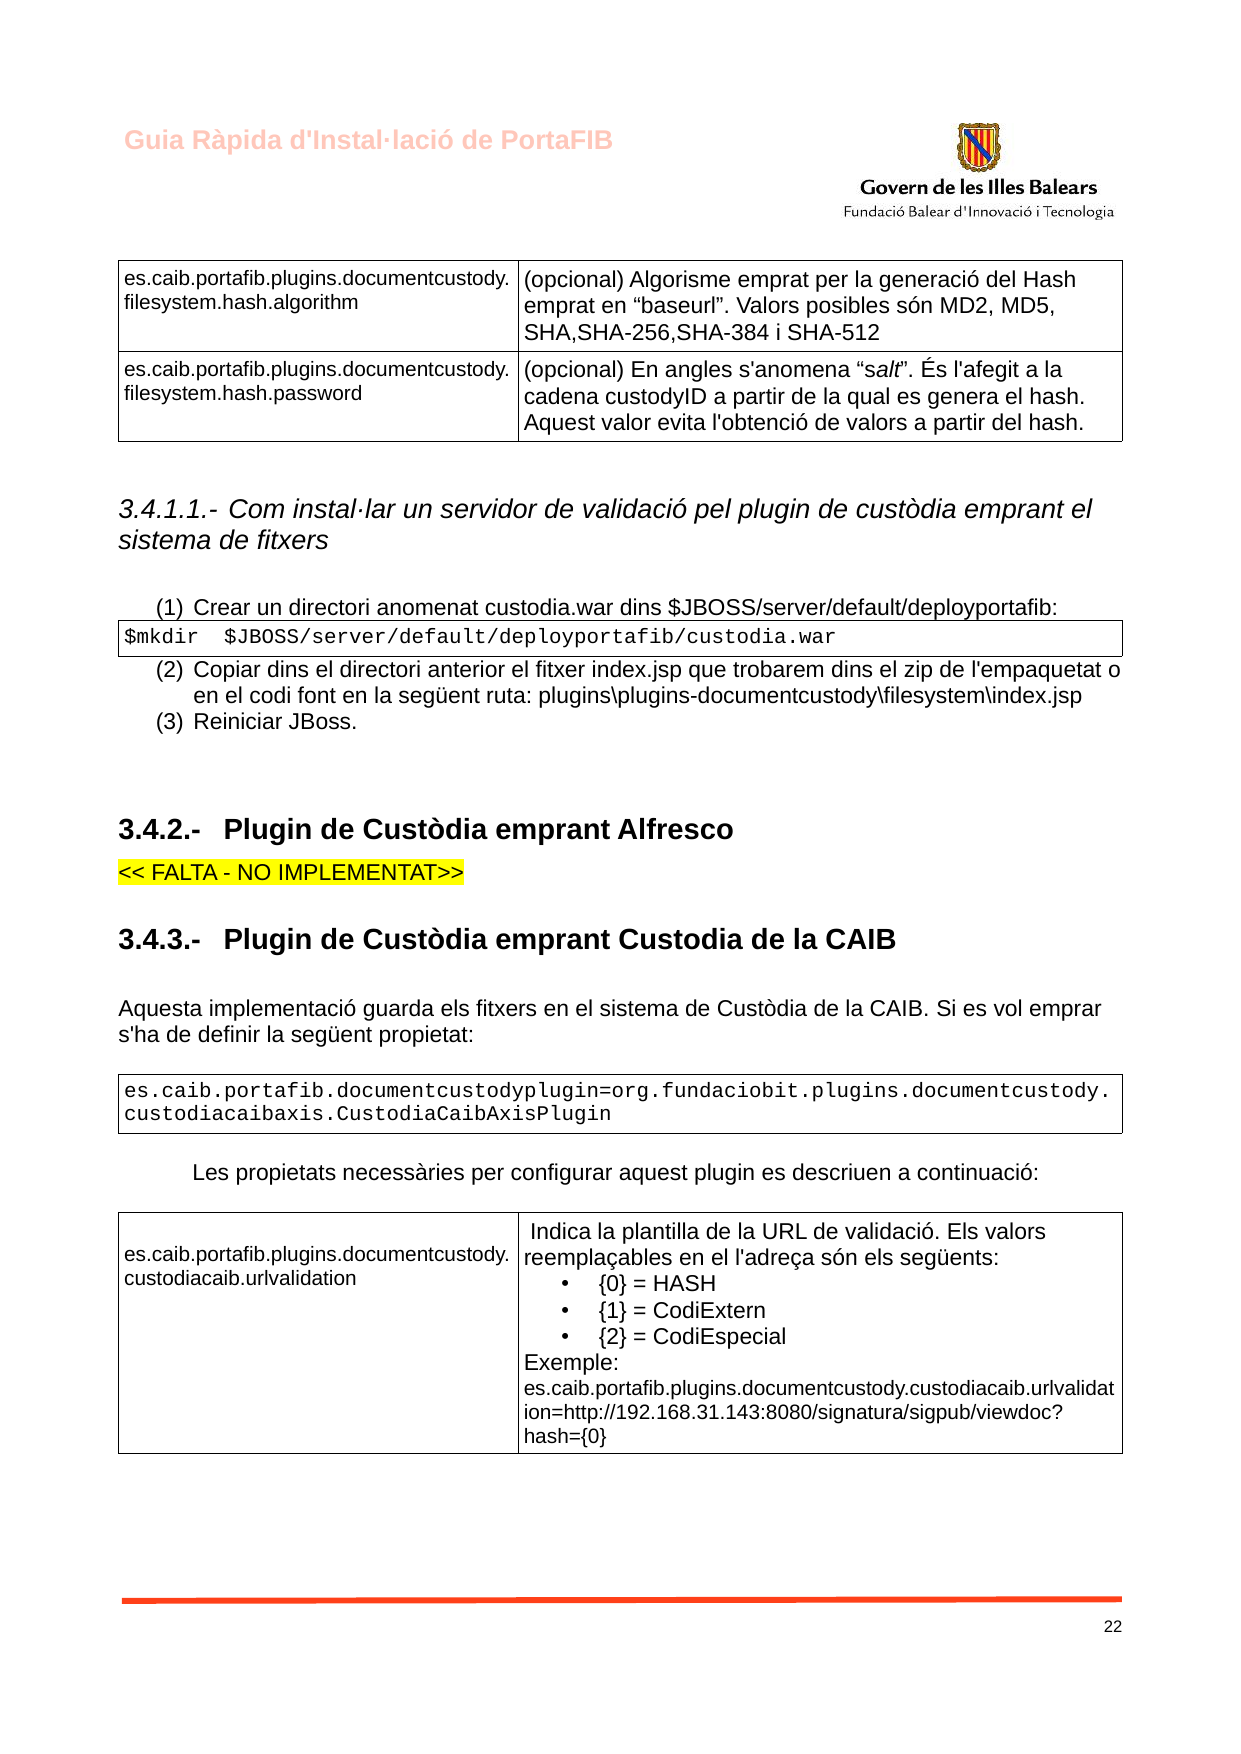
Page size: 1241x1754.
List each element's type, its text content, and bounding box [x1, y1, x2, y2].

table_header es.caib.portafib.plugins.documentcustody.custodiacaib.urlvalidation [119, 1213, 518, 1453]
table_cell es.caib.portafib.plugins.documentcustody.filesystem.hash.password [119, 352, 518, 441]
table_cell (opcional) Algorisme emprat per la generació del Hash emprat en “baseurl”. Valors posibles són MD2, MD5, SHA,SHA-256,SHA-384 i SHA-512 [519, 261, 1122, 351]
table_cell es.caib.portafib.plugins.documentcustody.filesystem.hash.algorithm [119, 261, 518, 351]
list Crear un directori anomenat custodia.war dins $JBOSS/server/default/deployportafib: [156, 594, 1122, 620]
table_cell (opcional) En angles s'anomena “salt”. És l'afegit a la cadena custodyID a partir de la qual es genera el hash. Aquest valor evita l'obtenció de valors a partir del hash. [519, 352, 1122, 441]
subtitle Plugin de Custòdia emprant Custodia de la CAIB [118, 922, 1122, 956]
text Les propietats necessàries per configurar aquest plugin es descriuen a continuació: [118, 1159, 1122, 1185]
list Copiar dins el directori anterior el fitxer index.jsp que trobarem dins el zip de l'empaquetat o en el codi font en la següent ruta: plugins\plugins-documentcustody\filesystem\index.jsp [156, 657, 1122, 708]
list Reiniciar JBoss. [156, 708, 1122, 735]
table_header Indica la plantilla de la URL de validació. Els valors reemplaçables en el l'adreça són els següents: {0} = HASH {1} = CodiExtern {2} = CodiEspecial Exemple: es.caib.portafib.plugins.documentcustody.custodiacaib.urlvalidation=http://192.168.31.143:8080/signatura/sigpub/viewdoc?hash={0} [519, 1213, 1122, 1453]
subtitle Plugin de Custòdia emprant Alfresco [118, 812, 1122, 846]
subtitle Com instal·lar un servidor de validació pel plugin de custòdia emprant el sistema de fitxers [118, 493, 1122, 555]
text Aquesta implementació guarda els fitxers en el sistema de Custòdia de la CAIB. Si es vol emprar s'ha de definir la següent propietat: [118, 995, 1122, 1047]
picture [840, 123, 1117, 220]
table_header $mkdir $JBOSS/server/default/deployportafib/custodia.war [119, 621, 1122, 656]
text << FALTA - NO IMPLEMENTAT>> [118, 858, 1122, 885]
table_header es.caib.portafib.documentcustodyplugin=org.fundaciobit.plugins.documentcustody.custodiacaibaxis.CustodiaCaibAxisPlugin [119, 1075, 1122, 1133]
